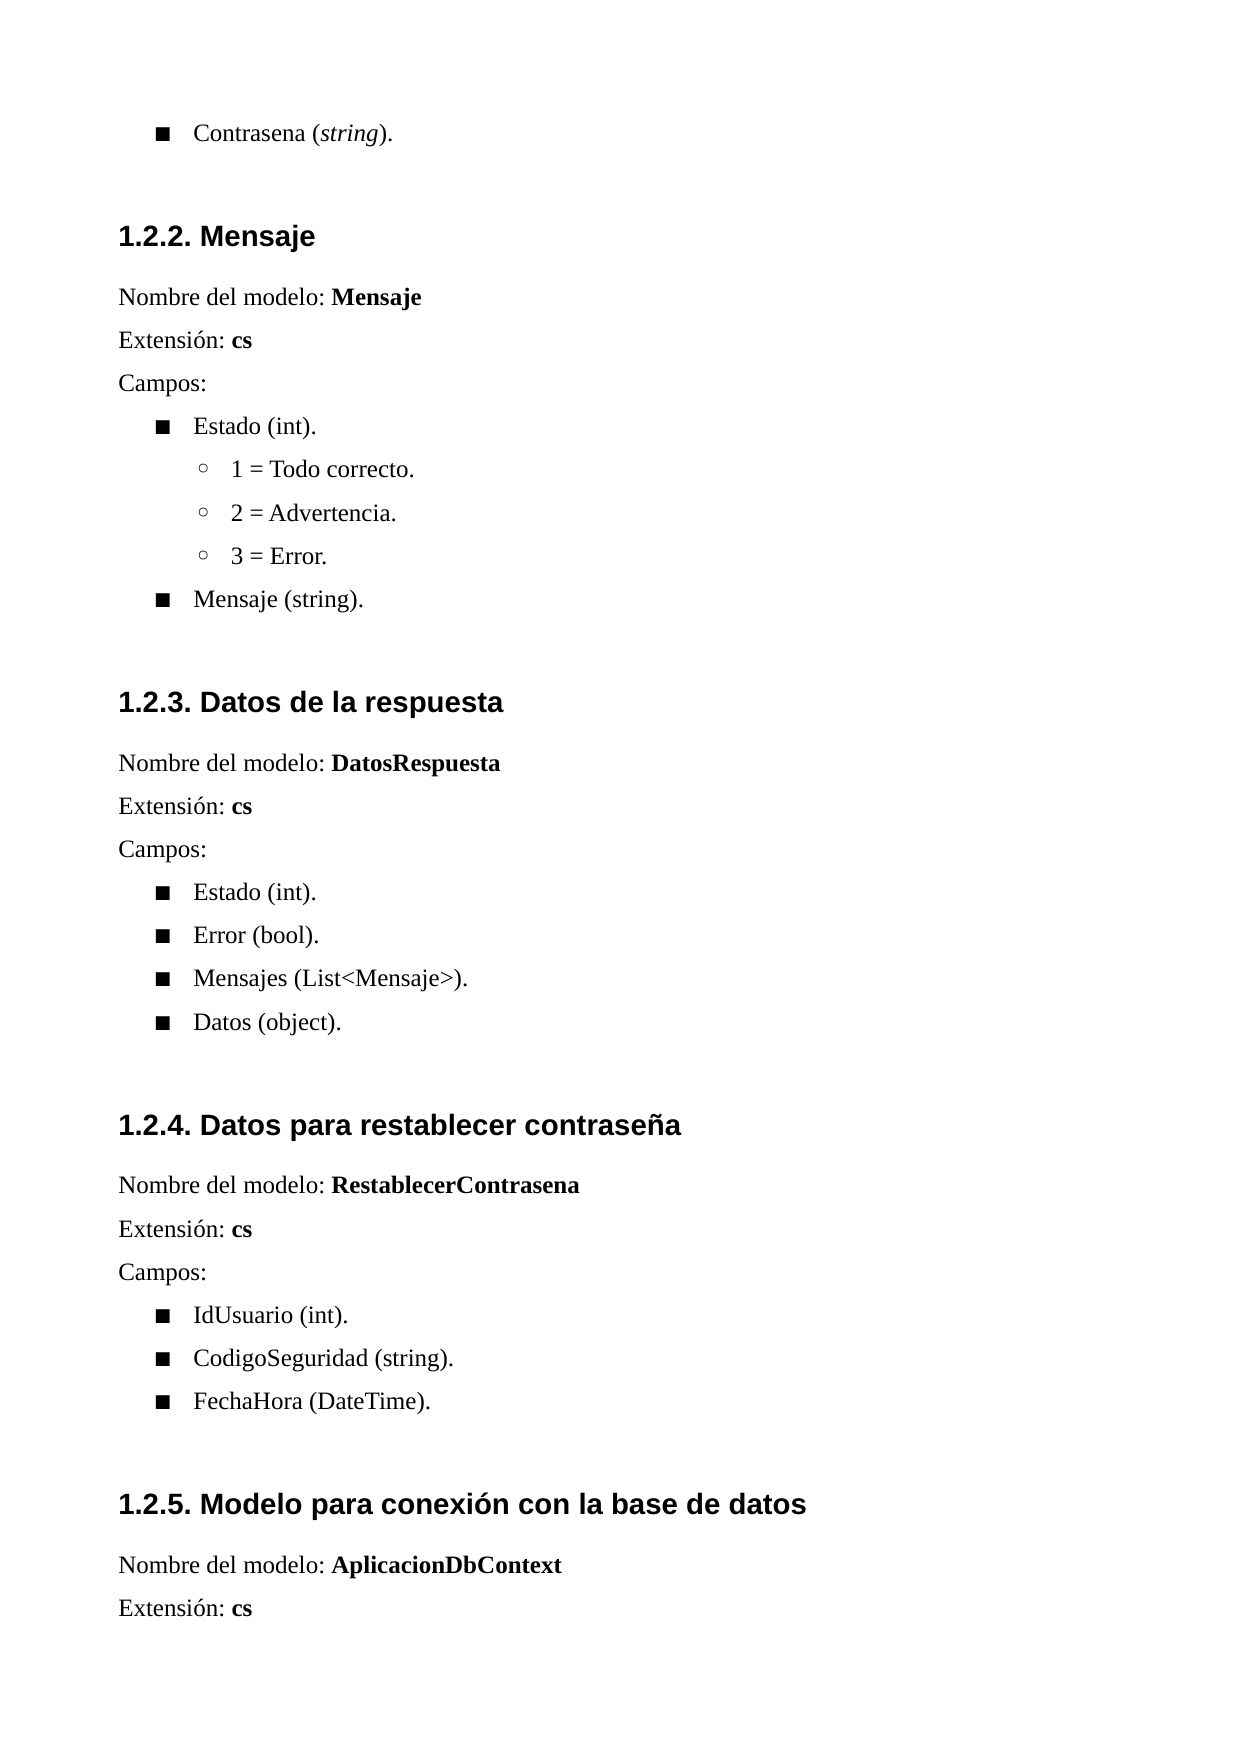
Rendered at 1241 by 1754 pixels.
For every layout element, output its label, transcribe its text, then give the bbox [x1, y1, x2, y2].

list IdUsuario (int). [156, 1300, 1122, 1329]
subtitle 1.2.4. Datos para restablecer contraseña [118, 1107, 1122, 1141]
list Mensajes (List<Mensaje>). [156, 963, 1122, 992]
text Nombre del modelo: DatosRespuesta [118, 748, 1122, 777]
list Mensaje (string). [156, 584, 1122, 613]
text Nombre del modelo: Mensaje [118, 282, 1122, 311]
text Nombre del modelo: RestablecerContrasena [118, 1171, 1122, 1199]
subtitle 1.2.5. Modelo para conexión con la base de datos [118, 1487, 1122, 1521]
text Extensión: cs [118, 325, 1122, 354]
text Nombre del modelo: AplicacionDbContext [118, 1550, 1122, 1579]
text Campos: [118, 834, 1122, 863]
list 1 = Todo correcto. [193, 454, 1122, 483]
text Extensión: cs [118, 1214, 1122, 1242]
list Error (bool). [156, 920, 1122, 949]
subtitle 1.2.3. Datos de la respuesta [118, 685, 1122, 718]
text Campos: [118, 1257, 1122, 1286]
list Estado (int). [156, 411, 1122, 440]
list FechaHora (DateTime). [156, 1386, 1122, 1415]
list 2 = Advertencia. [193, 498, 1122, 526]
list Contrasena (string). [156, 118, 1122, 147]
list Estado (int). [156, 877, 1122, 906]
text Campos: [118, 368, 1122, 397]
text Extensión: cs [118, 791, 1122, 820]
list CodigoSeguridad (string). [156, 1343, 1122, 1372]
subtitle 1.2.2. Mensaje [118, 219, 1122, 253]
list Datos (object). [156, 1007, 1122, 1035]
text Extensión: cs [118, 1593, 1122, 1622]
list 3 = Error. [193, 541, 1122, 569]
